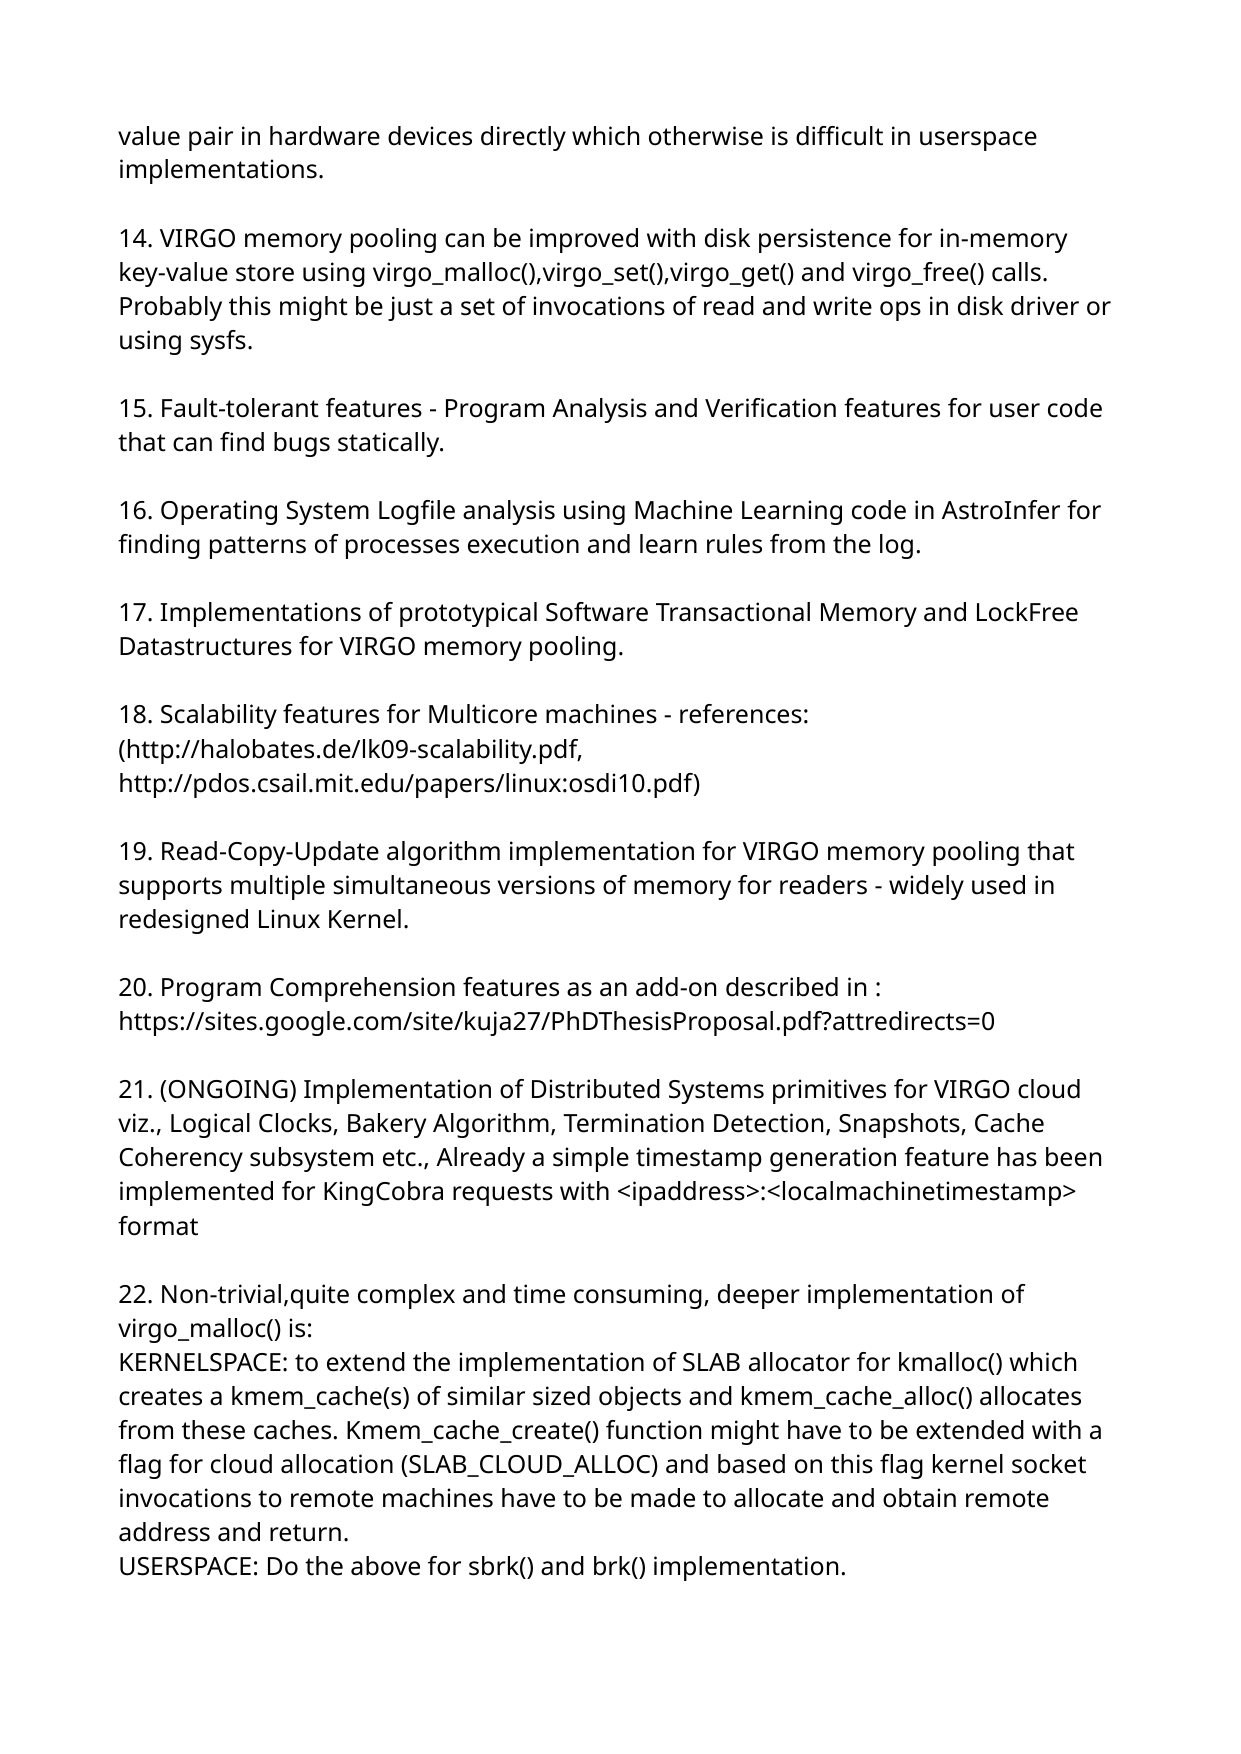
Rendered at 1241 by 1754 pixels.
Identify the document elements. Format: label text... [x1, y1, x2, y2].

text 14. VIRGO memory pooling can be improved with disk persistence for in-memory key-value store using virgo_malloc(),virgo_set(),virgo_get() and virgo_free() calls. Probably this might be just a set of invocations of read and write ops in disk driver or using sysfs. [118, 220, 1122, 357]
text 17. Implementations of prototypical Software Transactional Memory and LockFree Datastructures for VIRGO memory pooling. [118, 595, 1122, 663]
text 20. Program Comprehension features as an add-on described in : https://sites.google.com/site/kuja27/PhDThesisProposal.pdf?attredirects=0 [118, 970, 1122, 1038]
text value pair in hardware devices directly which otherwise is difficult in userspace implementations. [118, 118, 1122, 186]
text 15. Fault-tolerant features - Program Analysis and Verification features for user code that can find bugs statically. [118, 391, 1122, 459]
text 18. Scalability features for Multicore machines - references: [118, 697, 1122, 731]
text USERSPACE: Do the above for sbrk() and brk() implementation. [118, 1549, 1122, 1583]
text 21. (ONGOING) Implementation of Distributed Systems primitives for VIRGO cloud viz., Logical Clocks, Bakery Algorithm, Termination Detection, Snapshots, Cache Coherency subsystem etc., Already a simple timestamp generation feature has been implemented for KingCobra requests with <ipaddress>:<localmachinetimestamp> format [118, 1072, 1122, 1242]
text 19. Read-Copy-Update algorithm implementation for VIRGO memory pooling that supports multiple simultaneous versions of memory for readers - widely used in redesigned Linux Kernel. [118, 833, 1122, 936]
text 22. Non-trivial,quite complex and time consuming, deeper implementation of virgo_malloc() is: [118, 1276, 1122, 1344]
text KERNELSPACE: to extend the implementation of SLAB allocator for kmalloc() which creates a kmem_cache(s) of similar sized objects and kmem_cache_alloc() allocates from these caches. Kmem_cache_create() function might have to be extended with a flag for cloud allocation (SLAB_CLOUD_ALLOC) and based on this flag kernel socket invocations to remote machines have to be made to allocate and obtain remote address and return. [118, 1344, 1122, 1549]
text (http://halobates.de/lk09-scalability.pdf, http://pdos.csail.mit.edu/papers/linux:osdi10.pdf) [118, 731, 1122, 799]
text 16. Operating System Logfile analysis using Machine Learning code in AstroInfer for finding patterns of processes execution and learn rules from the log. [118, 493, 1122, 561]
